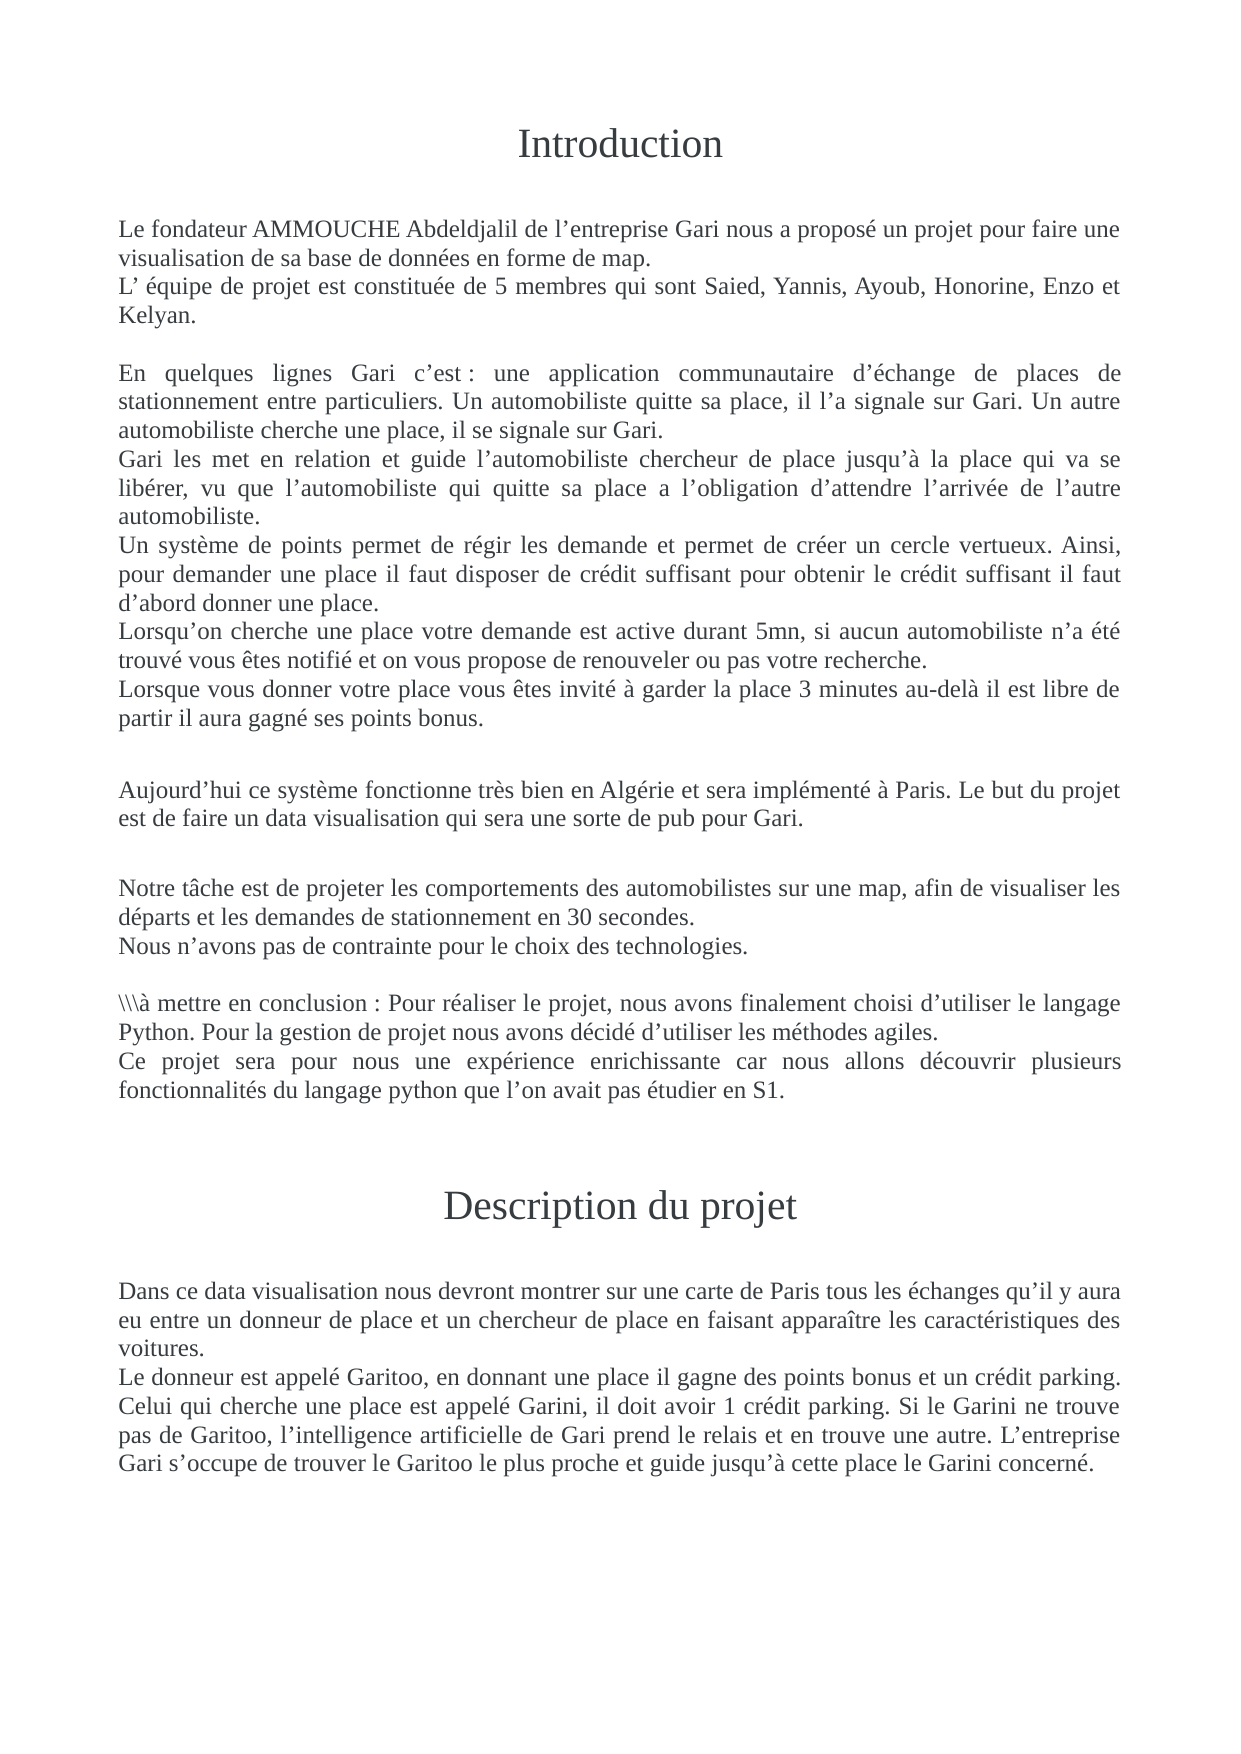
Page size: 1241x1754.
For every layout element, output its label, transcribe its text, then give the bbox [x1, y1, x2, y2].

text \\\à mettre en conclusion : Pour réaliser le projet, nous avons finalement choisi d’utiliser le langage Python. Pour la gestion de projet nous avons décidé d’utiliser les méthodes agiles. [118, 988, 1122, 1046]
text Un système de points permet de régir les demande et permet de créer un cercle vertueux. Ainsi, pour demander une place il faut disposer de crédit suffisant pour obtenir le crédit suffisant il faut d’abord donner une place. [118, 530, 1122, 616]
text Ce projet sera pour nous une expérience enrichissante car nous allons découvrir plusieurs fonctionnalités du langage python que l’on avait pas étudier en S1. [118, 1046, 1122, 1103]
text L’ équipe de projet est constituée de 5 membres qui sont Saied, Yannis, Ayoub, Honorine, Enzo et Kelyan. [118, 271, 1122, 329]
subtitle Aujourd’hui ce système fonctionne très bien en Algérie et sera implémenté à Paris. Le but du projet est de faire un data visualisation qui sera une sorte de pub pour Gari. [118, 775, 1122, 832]
text Lorsqu’on cherche une place votre demande est active durant 5mn, si aucun automobiliste n’a été trouvé vous êtes notifié et on vous propose de renouveler ou pas votre recherche. [118, 616, 1122, 674]
text Gari les met en relation et guide l’automobiliste chercheur de place jusqu’à la place qui va se libérer, vu que l’automobiliste qui quitte sa place a l’obligation d’attendre l’arrivée de l’autre automobiliste. [118, 444, 1122, 530]
text Introduction [118, 118, 1122, 166]
text Dans ce data visualisation nous devront montrer sur une carte de Paris tous les échanges qu’il y aura eu entre un donneur de place et un chercheur de place en faisant apparaître les caractéristiques des voitures. [118, 1276, 1122, 1362]
text Le fondateur AMMOUCHE Abdeldjalil de l’entreprise Gari nous a proposé un projet pour faire une visualisation de sa base de données en forme de map. [118, 214, 1122, 271]
text Lorsque vous donner votre place vous êtes invité à garder la place 3 minutes au-delà il est libre de partir il aura gagné ses points bonus. [118, 674, 1122, 731]
text Nous n’avons pas de contrainte pour le choix des technologies. [118, 931, 1122, 960]
text Notre tâche est de projeter les comportements des automobilistes sur une map, afin de visualiser les départs et les demandes de stationnement en 30 secondes. [118, 873, 1122, 931]
text En quelques lignes Gari c’est : une application communautaire d’échange de places de stationnement entre particuliers. Un automobiliste quitte sa place, il l’a signale sur Gari. Un autre automobiliste cherche une place, il se signale sur Gari. [118, 358, 1122, 444]
text Description du projet [118, 1180, 1122, 1228]
text Le donneur est appelé Garitoo, en donnant une place il gagne des points bonus et un crédit parking. Celui qui cherche une place est appelé Garini, il doit avoir 1 crédit parking. Si le Garini ne trouve pas de Garitoo, l’intelligence artificielle de Gari prend le relais et en trouve une autre. L’entreprise Gari s’occupe de trouver le Garitoo le plus proche et guide jusqu’à cette place le Garini concerné. [118, 1362, 1122, 1477]
